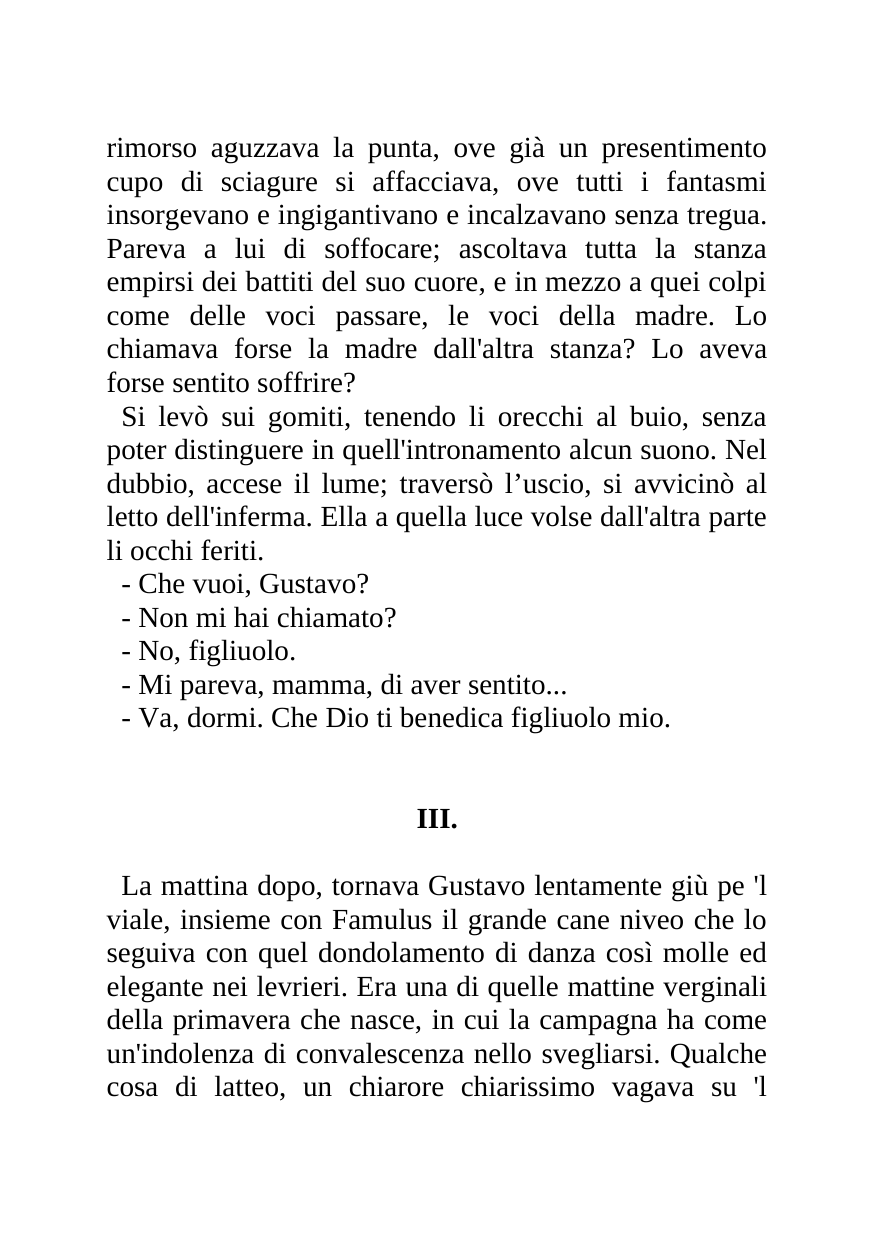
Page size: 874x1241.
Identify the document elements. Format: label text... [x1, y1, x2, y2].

text Si levò sui gomiti, tenendo li orecchi al buio, senza poter distinguere in quell'intronamento alcun suono. Nel dubbio, accese il lume; traversò l’uscio, si avvicinò al letto dell'inferma. Ella a quella luce volse dall'altra parte li occhi feriti. [106, 399, 768, 566]
text - Mi pareva, mamma, di aver sentito... [106, 667, 768, 701]
text - Va, dormi. Che Dio ti benedica figliuolo mio. [106, 701, 768, 734]
text III. [106, 801, 768, 835]
text - No, figliuolo. [106, 633, 768, 667]
text - Che vuoi, Gustavo? [106, 566, 768, 600]
text rimorso aguzzava la punta, ove già un presentimento cupo di sciagure si affacciava, ove tutti i fantasmi insorgevano e ingigantivano e incalzavano senza tregua. Pareva a lui di soffocare; ascoltava tutta la stanza empirsi dei battiti del suo cuore, e in mezzo a quei colpi come delle voci passare, le voci della madre. Lo chiamava forse la madre dall'altra stanza? Lo aveva forse sentito soffrire? [106, 130, 768, 399]
text - Non mi hai chiamato? [106, 600, 768, 633]
text La mattina dopo, tornava Gustavo lentamente giù pe 'l viale, insieme con Famulus il grande cane niveo che lo seguiva con quel dondolamento di danza così molle ed elegante nei levrieri. Era una di quelle mattine verginali della primavera che nasce, in cui la campagna ha come un'indolenza di convalescenza nello svegliarsi. Qualche cosa di latteo, un chiarore chiarissimo vagava su 'l [106, 868, 768, 1103]
